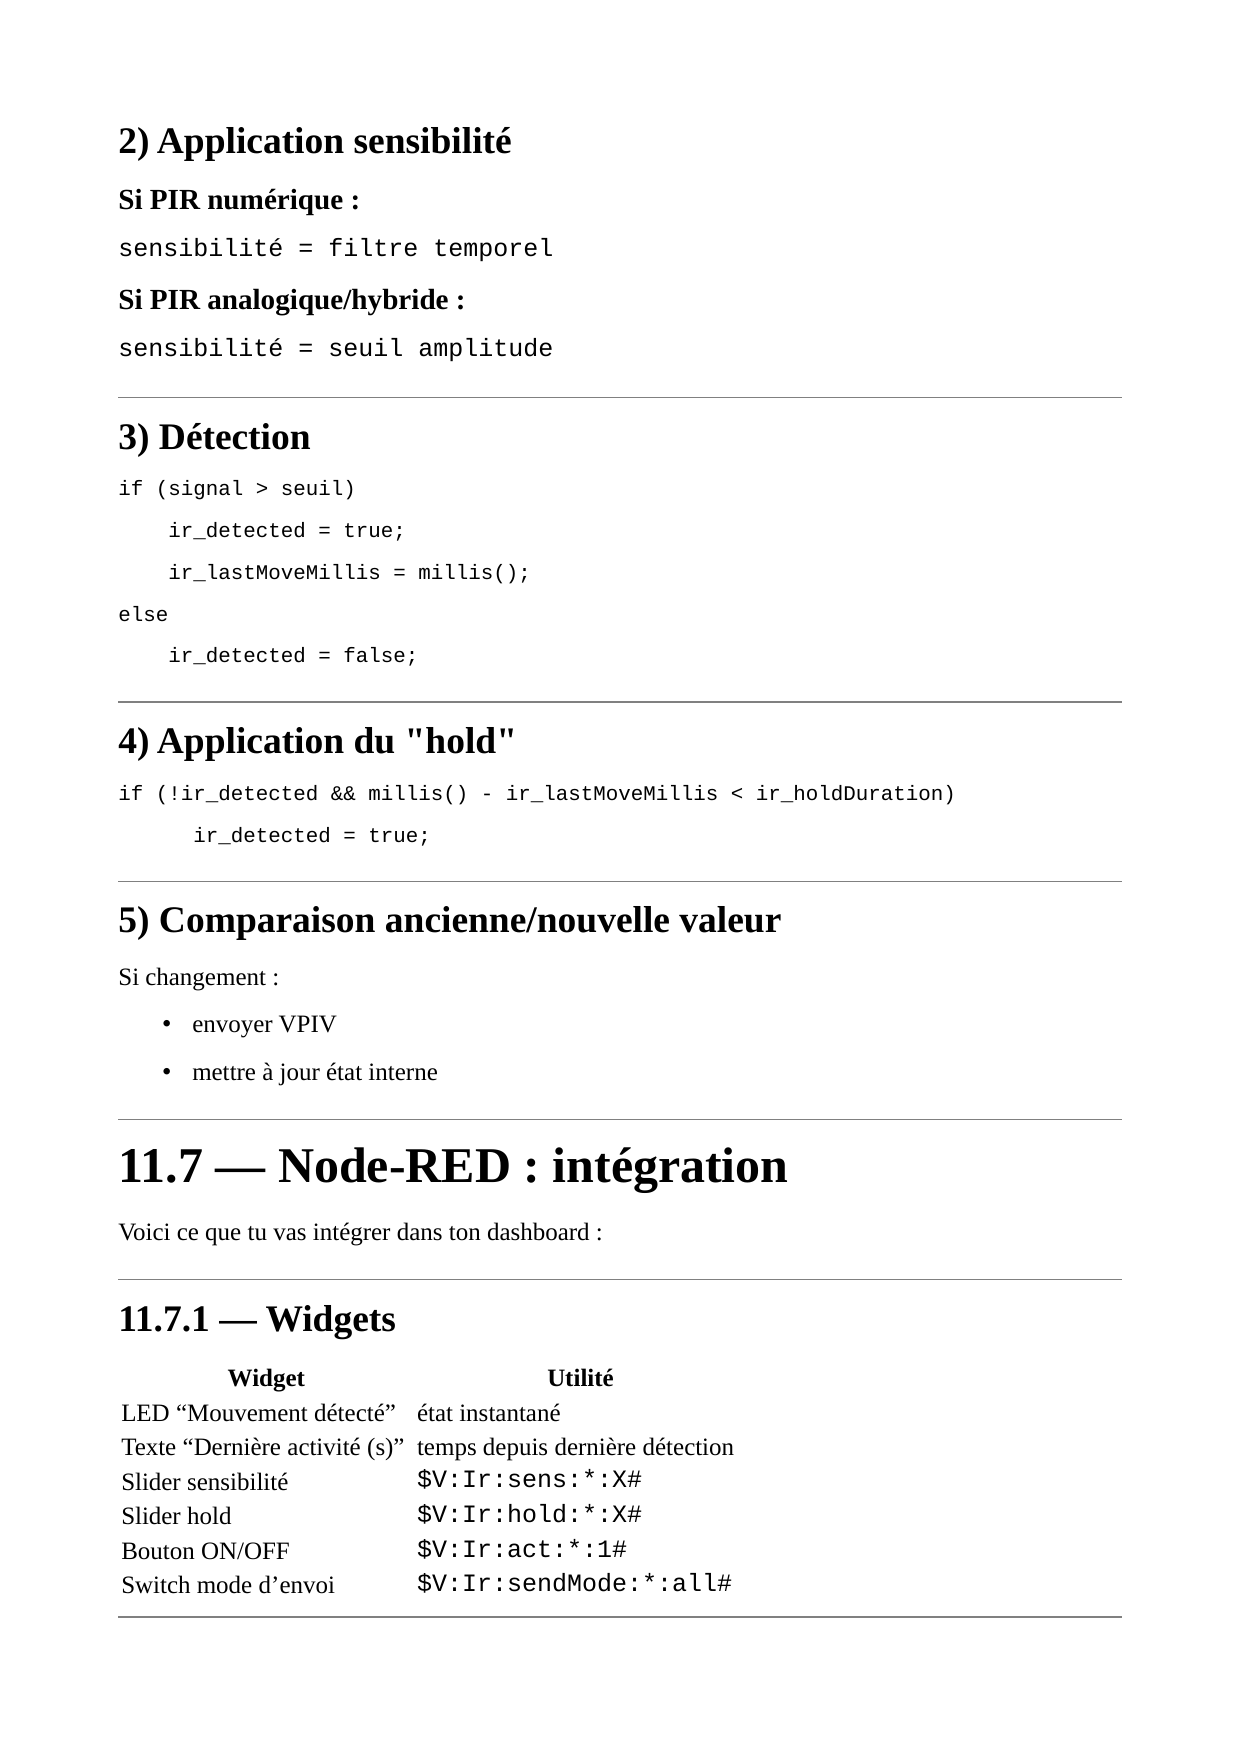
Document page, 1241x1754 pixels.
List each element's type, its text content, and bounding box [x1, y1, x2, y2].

text else [118, 604, 1122, 627]
text sensibilité = seuil amplitude [118, 336, 1122, 364]
table_cell $V:Ir:hold:*:X# [414, 1499, 747, 1533]
table_cell $V:Ir:act:*:1# [414, 1533, 747, 1568]
list mettre à jour état interne [162, 1057, 1122, 1086]
list envoyer VPIV [162, 1009, 1122, 1038]
text if (signal > seuil) [118, 478, 1122, 502]
subtitle Si PIR numérique : [118, 182, 1122, 216]
text ir_detected = true; [118, 824, 1122, 848]
text ir_detected = true; [118, 520, 1122, 544]
table_cell Texte “Dernière activité (s)” [118, 1429, 414, 1464]
text Si changement : [118, 962, 1122, 991]
table_cell LED “Mouvement détecté” [118, 1395, 414, 1429]
subtitle 5) Comparaison ancienne/nouvelle valeur [118, 898, 1122, 941]
table_cell état instantané [414, 1395, 747, 1429]
table_cell temps depuis dernière détection [414, 1429, 747, 1464]
table_cell Switch mode d’envoi [118, 1568, 414, 1602]
subtitle 3) Détection [118, 414, 1122, 457]
table_cell Slider hold [118, 1499, 414, 1533]
text Voici ce que tu vas intégrer dans ton dashboard : [118, 1217, 1122, 1246]
subtitle 11.7 — Node-RED : intégration [118, 1136, 1122, 1194]
table_header Widget [118, 1360, 414, 1395]
table_header Utilité [414, 1360, 747, 1395]
text ir_lastMoveMillis = millis(); [118, 562, 1122, 586]
text if (!ir_detected && millis() - ir_lastMoveMillis < ir_holdDuration) [118, 783, 1122, 806]
table_cell $V:Ir:sendMode:*:all# [414, 1568, 747, 1602]
table_cell Slider sensibilité [118, 1464, 414, 1498]
subtitle Si PIR analogique/hybride : [118, 282, 1122, 316]
text sensibilité = filtre temporel [118, 235, 1122, 264]
subtitle 4) Application du "hold" [118, 719, 1122, 762]
table_cell Bouton ON/OFF [118, 1533, 414, 1568]
subtitle 2) Application sensibilité [118, 118, 1122, 161]
subtitle 11.7.1 — Widgets [118, 1296, 1122, 1339]
text ir_detected = false; [118, 645, 1122, 669]
table_cell $V:Ir:sens:*:X# [414, 1464, 747, 1498]
